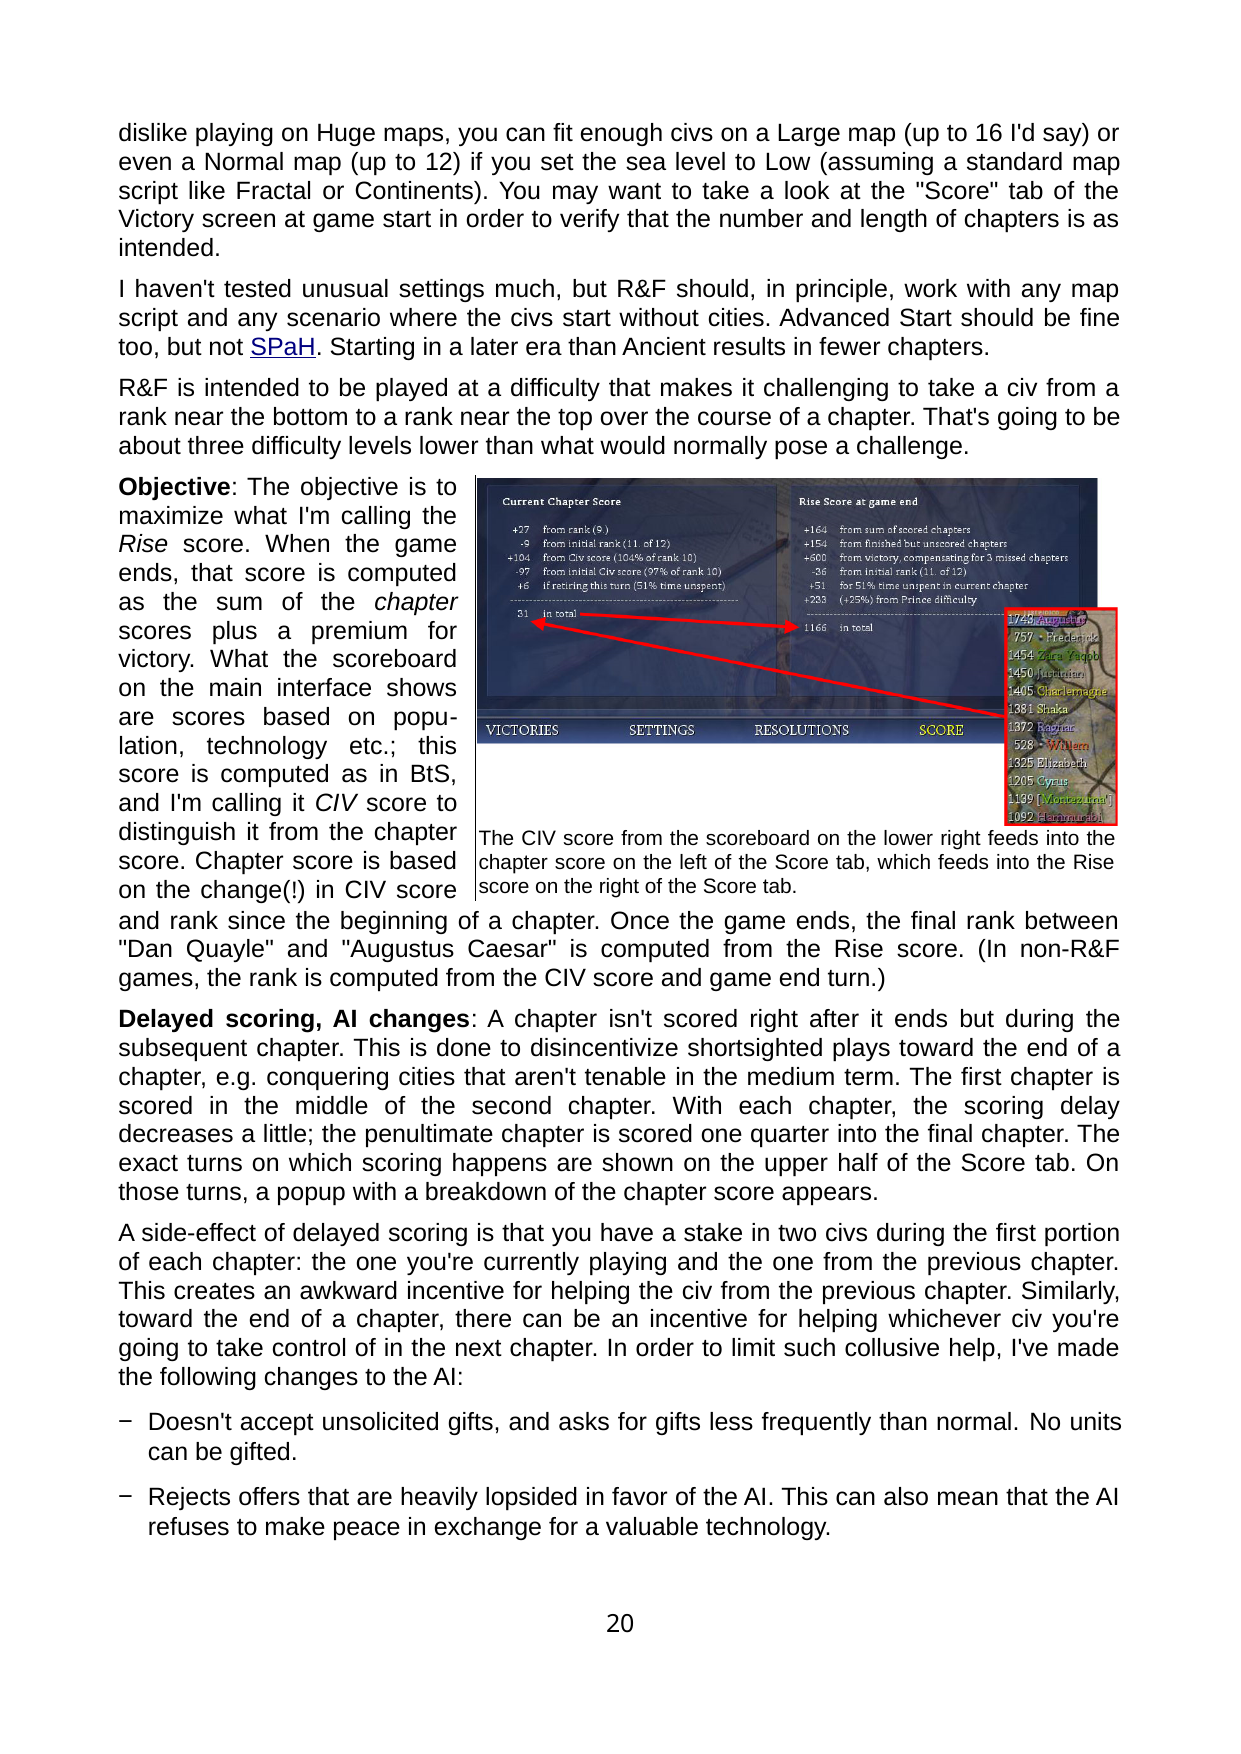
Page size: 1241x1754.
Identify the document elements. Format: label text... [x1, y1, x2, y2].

text The CIV score from the scoreboard on the lower right feeds into the chapter score on the left of the Score tab, which feeds into the Rise score on the right of the Score tab. [478, 826, 1116, 898]
text Objective: The objective is to maximize what I'm calling the Rise score. When the game ends, that score is computed as the sum of the chapter scores plus a premium for victory. What the scoreboard on the main interface shows are scores based on popu­lation, technology etc.; this score is computed as in BtS, and I'm calling it CIV score to distinguish it from the chapter score. Chapter score is based on the change(!) in CIV score and rank since the beginning of a chapter. Once the game ends, the final rank between "Dan Quayle" and "Augustus Caesar" is computed from the Rise score. (In non-R&F games, the rank is computed from the CIV score and game end turn.) [118, 472, 1122, 992]
text Delayed scoring, AI changes: A chapter isn't scored right after it ends but during the subsequent chapter. This is done to disincentivize shortsighted plays toward the end of a chapter, e.g. conquering cities that aren't tenable in the medium term. The first chapter is scored in the middle of the second chapter. With each chapter, the scoring delay decreases a little; the penultimate chapter is scored one quarter into the final chapter. The exact turns on which scoring happens are shown on the upper half of the Score tab. On those turns, a popup with a breakdown of the chapter score appears. [118, 1004, 1122, 1206]
text R&F is intended to be played at a difficulty that makes it challenging to take a civ from a rank near the bottom to a rank near the top over the course of a chapter. That's going to be about three difficulty levels lower than what would normally pose a challenge. [118, 373, 1122, 459]
list Rejects offers that are heavily lopsided in favor of the AI. This can also mean that the AI refuses to make peace in exchange for a valuable technology. [118, 1478, 1122, 1541]
text dislike playing on Huge maps, you can fit enough civs on a Large map (up to 16 I'd say) or even a Normal map (up to 12) if you set the sea level to Low (assuming a standard map script like Fractal or Continents). You may want to take a look at the "Score" tab of the Victory screen at game start in order to verify that the number and length of chapters is as intended. [118, 118, 1122, 262]
text A side-effect of delayed scoring is that you have a stake in two civs during the first portion of each chapter: the one you're currently playing and the one from the previous chapter. This creates an awkward incentive for helping the civ from the previous chapter. Similarly, toward the end of a chapter, there can be an incentive for helping whichever civ you're going to take control of in the next chapter. In order to limit such collusive help, I've made the following changes to the AI: [118, 1218, 1122, 1391]
list Doesn't accept unsolicited gifts, and asks for gifts less frequently than normal. No units can be gifted. [118, 1403, 1122, 1466]
text I haven't tested unusual settings much, but R&F should, in principle, work with any map script and any scenario where the civs start without cities. Advanced Start should be fine too, but not SPaH. Starting in a later era than Ancient results in fewer chapters. [118, 274, 1122, 361]
picture [476, 478, 1118, 826]
